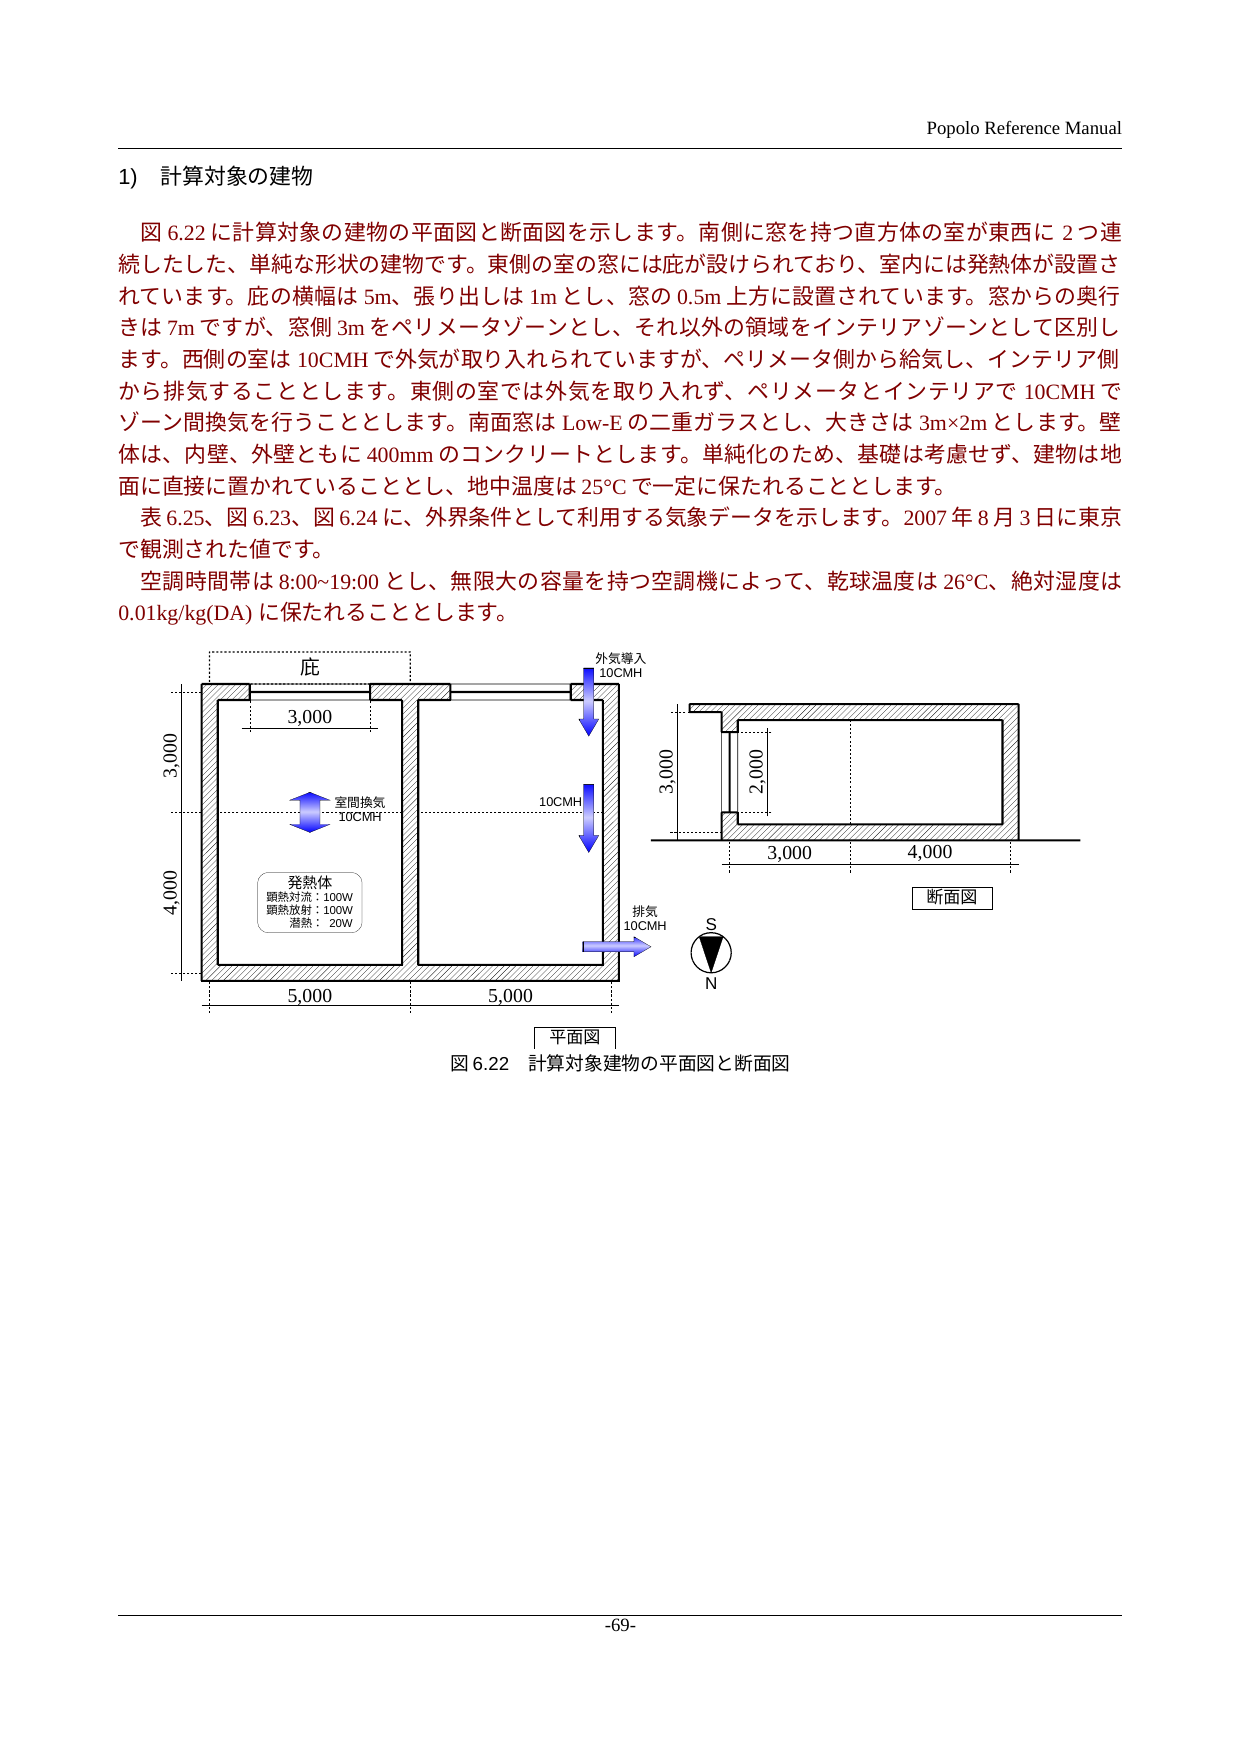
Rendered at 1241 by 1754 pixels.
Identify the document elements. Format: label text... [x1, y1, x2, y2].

text 表6.25、図6.23、図6.24に、外界条件として利用する気象データを示します。2007年8月3日に東京で観測された値です。 [118, 500, 1122, 564]
text 図6.22 計算対象建物の平面図と断面図 [118, 651, 1122, 1076]
text 空調時間帯は8:00~19:00とし、無限大の容量を持つ空調機によって、乾球温度は26°C、絶対湿度は0.01kg/kg(DA) に保たれることとします。 [118, 564, 1122, 627]
subtitle 計算対象の建物 [118, 159, 1122, 191]
text 図6.22に計算対象の建物の平面図と断面図を示します。南側に窓を持つ直方体の室が東西に2つ連続したした、単純な形状の建物です。東側の室の窓には庇が設けられており、室内には発熱体が設置されています。庇の横幅は5m、張り出しは1mとし、窓の0.5m上方に設置されています。窓からの奥行きは7mですが、窓側3mをペリメータゾーンとし、それ以外の領域をインテリアゾーンとして区別します。西側の室は10CMHで外気が取り入れられていますが、ペリメータ側から給気し、インテリア側から排気することとします。東側の室では外気を取り入れず、ペリメータとインテリアで10CMHでゾーン間換気を行うこととします。南面窓はLow-Eの二重ガラスとし、大きさは3m×2mとします。壁体は、内壁、外壁ともに400mmのコンクリートとします。単純化のため、基礎は考慮せず、建物は地面に直接に置かれていることとし、地中温度は25°Cで一定に保たれることとします。 [118, 215, 1122, 500]
